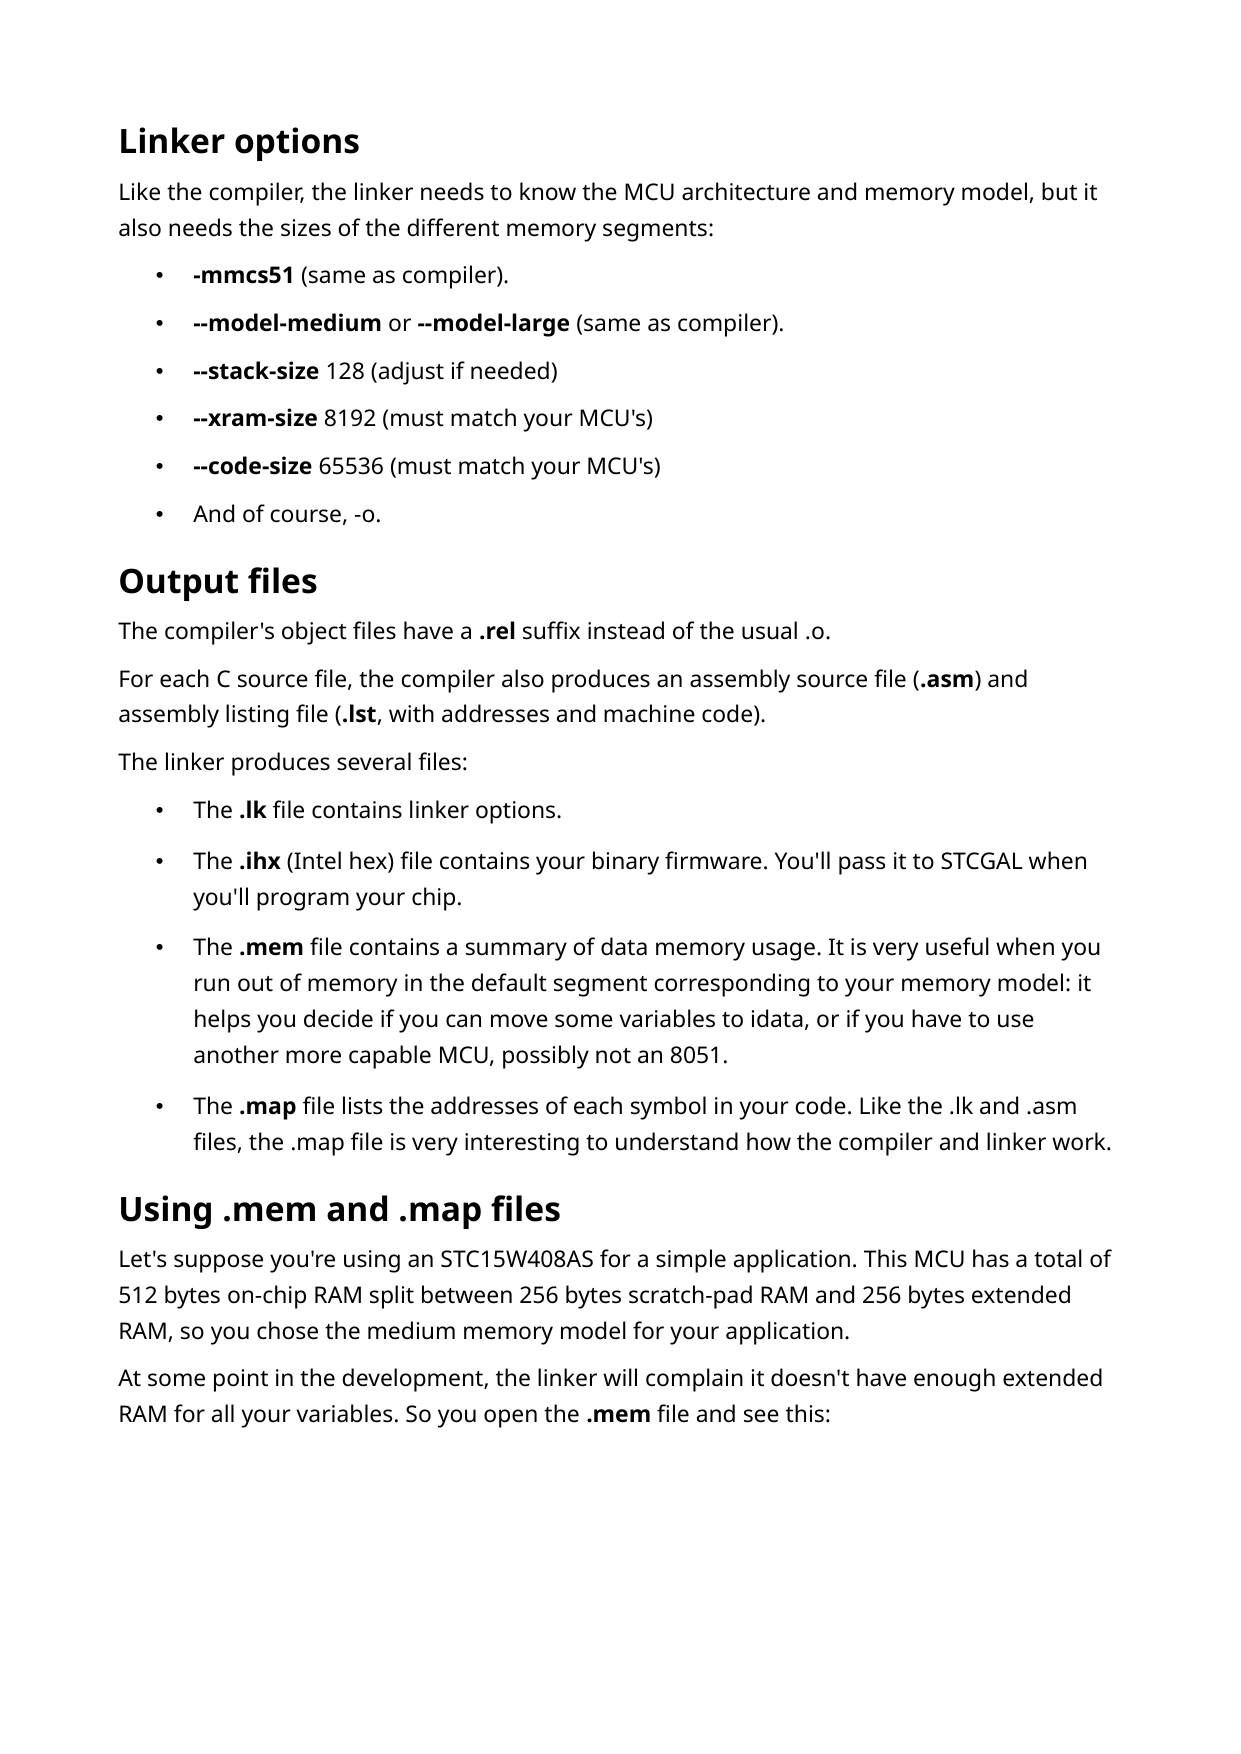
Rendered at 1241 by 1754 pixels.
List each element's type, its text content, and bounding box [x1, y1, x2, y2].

text The compiler's object files have a .rel suffix instead of the usual .o. [118, 615, 1122, 646]
subtitle Output files [118, 557, 1122, 603]
text Like the compiler, the linker needs to know the MCU architecture and memory model, but it also needs the sizes of the different memory segments: [118, 176, 1122, 243]
list The .lk file contains linker options. [156, 794, 1122, 825]
list The .mem file contains a summary of data memory usage. It is very useful when you run out of memory in the default segment corresponding to your memory model: it helps you decide if you can move some variables to idata, or if you have to use another more capable MCU, possibly not an 8051. [156, 931, 1122, 1070]
text For each C source file, the compiler also produces an assembly source file (.asm) and assembly listing file (.lst, with addresses and machine code). [118, 662, 1122, 730]
text The linker produces several files: [118, 746, 1122, 777]
text At some point in the development, the linker will complain it doesn't have enough extended RAM for all your variables. So you open the .mem file and see this: [118, 1362, 1122, 1429]
list -mmcs51 (same as compiler). [156, 259, 1122, 291]
list And of course, -o. [156, 498, 1122, 529]
list --xram-size 8192 (must match your MCU's) [156, 402, 1122, 434]
list --code-size 65536 (must match your MCU's) [156, 450, 1122, 481]
list --model-medium or --model-large (same as compiler). [156, 307, 1122, 338]
subtitle Using .mem and .map files [118, 1185, 1122, 1231]
text Let's suppose you're using an STC15W408AS for a simple application. This MCU has a total of 512 bytes on-chip RAM split between 256 bytes scratch-pad RAM and 256 bytes extended RAM, so you chose the medium memory model for your application. [118, 1243, 1122, 1346]
subtitle Linker options [118, 118, 1122, 164]
list The .map file lists the addresses of each symbol in your code. Like the .lk and .asm files, the .map file is very interesting to understand how the compiler and linker work. [156, 1090, 1122, 1157]
list The .ihx (Intel hex) file contains your binary firmware. You'll pass it to STCGAL when you'll program your chip. [156, 844, 1122, 912]
list --stack-size 128 (adjust if needed) [156, 355, 1122, 386]
